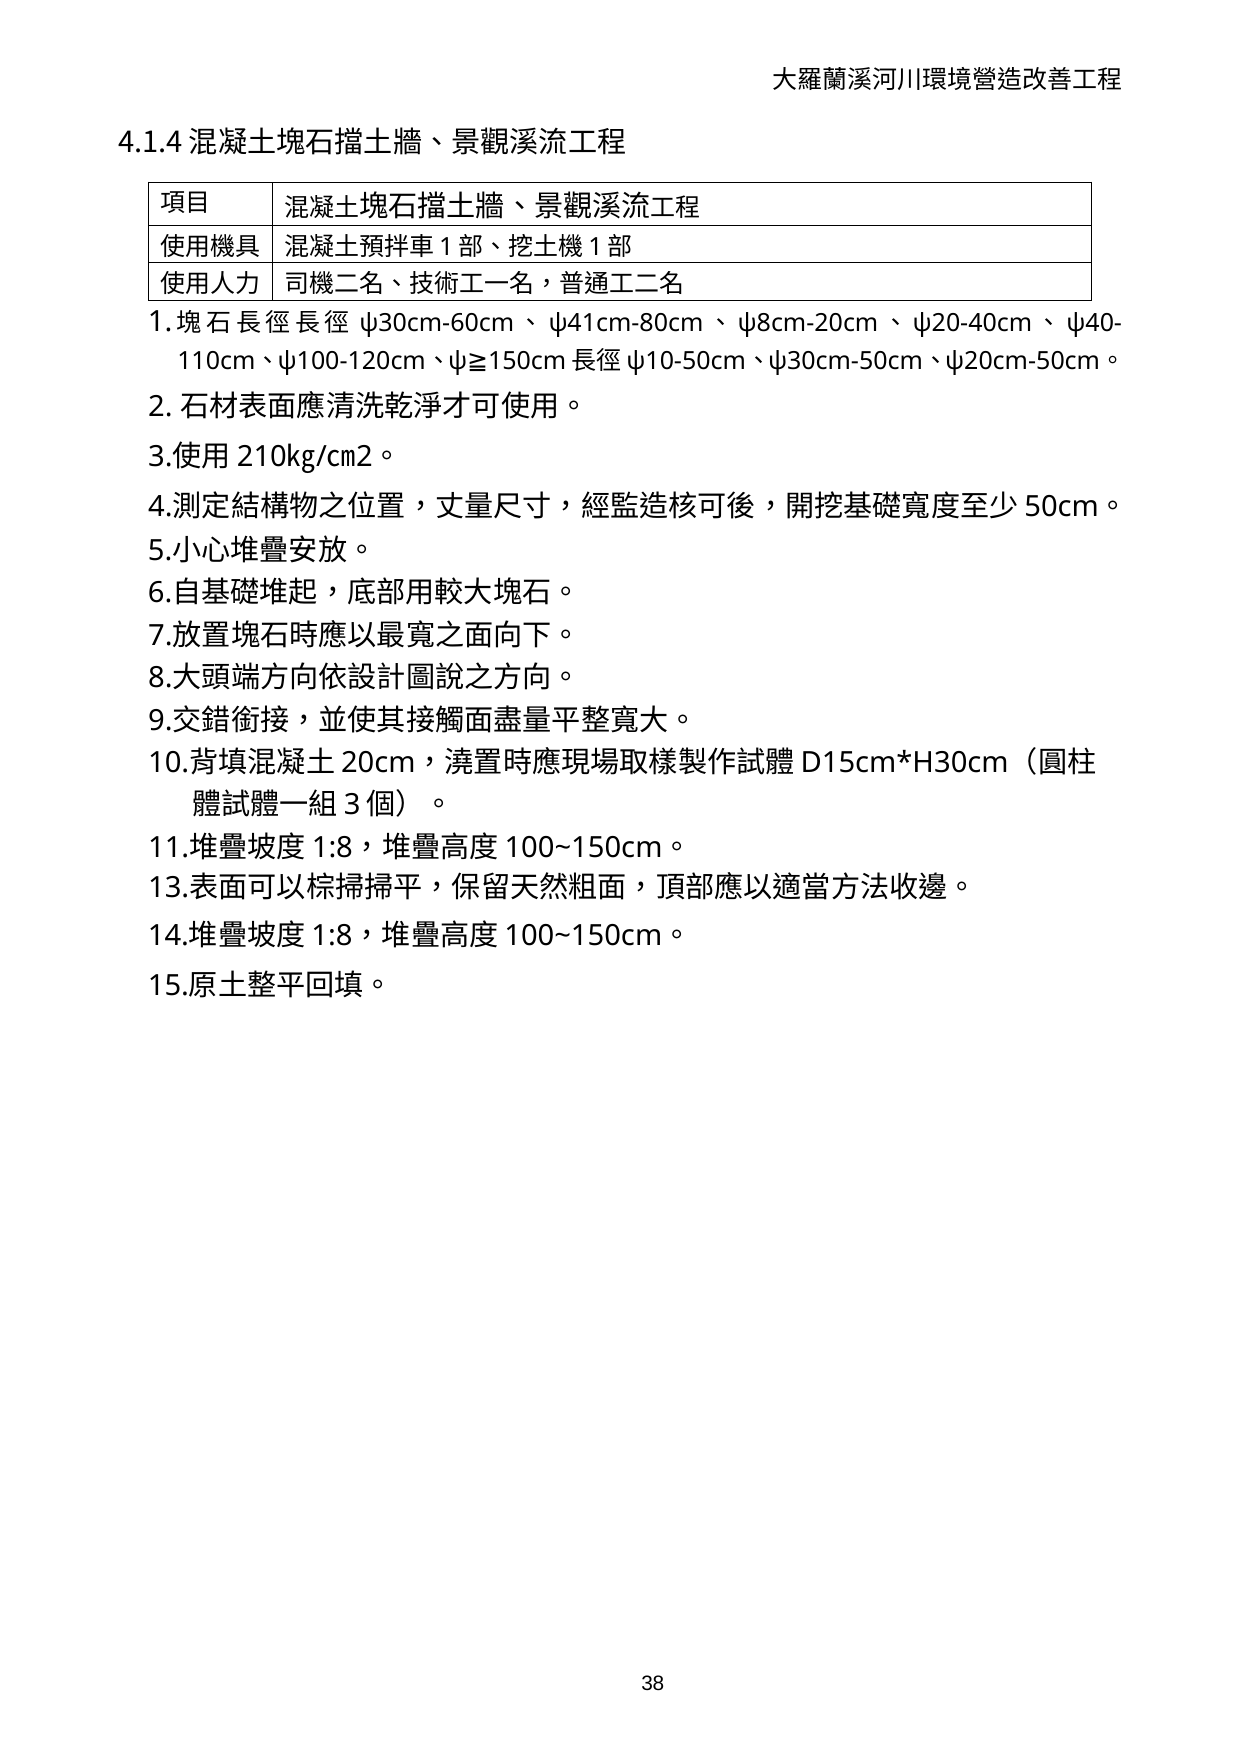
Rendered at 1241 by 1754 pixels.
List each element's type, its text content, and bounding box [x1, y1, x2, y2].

table_header 混凝土塊石擋土牆、景觀溪流工程 [273, 183, 1091, 225]
table_cell 使用人力 [149, 263, 272, 299]
text 15.原土整平回填。 [118, 955, 1122, 1005]
text 3.使用210㎏/㎝2。 [148, 427, 1122, 477]
text 5.小心堆疊安放。 [118, 527, 1122, 569]
text 2. 石材表面應清洗乾淨才可使用。 [148, 377, 1122, 427]
text 4.測定結構物之位置，丈量尺寸，經監造核可後，開挖基礎寬度至少50cm。 [148, 477, 1122, 527]
table_cell 使用機具 [149, 226, 272, 262]
text 11.堆疊坡度1:8，堆疊高度100~150cm。 [148, 823, 1122, 866]
text 10.背填混凝土20cm，澆置時應現場取樣製作試體D15cm*H30cm（圓柱體試體一組3個）。 [148, 738, 1122, 823]
subtitle 4.1.4混凝土塊石擋土牆、景觀溪流工程 [118, 118, 1122, 160]
table_cell 司機二名、技術工一名，普通工二名 [273, 263, 1091, 299]
text 7.放置塊石時應以最寬之面向下。 [148, 611, 1122, 654]
table_cell 混凝土預拌車1部、挖土機1部 [273, 226, 1091, 262]
table_header 項目 [149, 183, 272, 225]
text 9.交錯銜接，並使其接觸面盡量平整寬大。 [148, 696, 1122, 738]
text 13.表面可以棕掃掃平，保留天然粗面，頂部應以適當方法收邊。 [148, 866, 1122, 905]
text 6.自基礎堆起，底部用較大塊石。 [118, 569, 1122, 611]
text 8.大頭端方向依設計圖說之方向。 [148, 654, 1122, 696]
text 1.塊石長徑長徑ψ30cm-60cm、ψ41cm-80cm、ψ8cm-20cm、ψ20-40cm、ψ40-110cm、ψ100-120cm、ψ≧150cm長徑ψ10-50cm、ψ30cm-50cm、ψ20cm-50cm。 [148, 221, 1122, 377]
text 14.堆疊坡度1:8，堆疊高度100~150cm。 [118, 905, 1122, 955]
